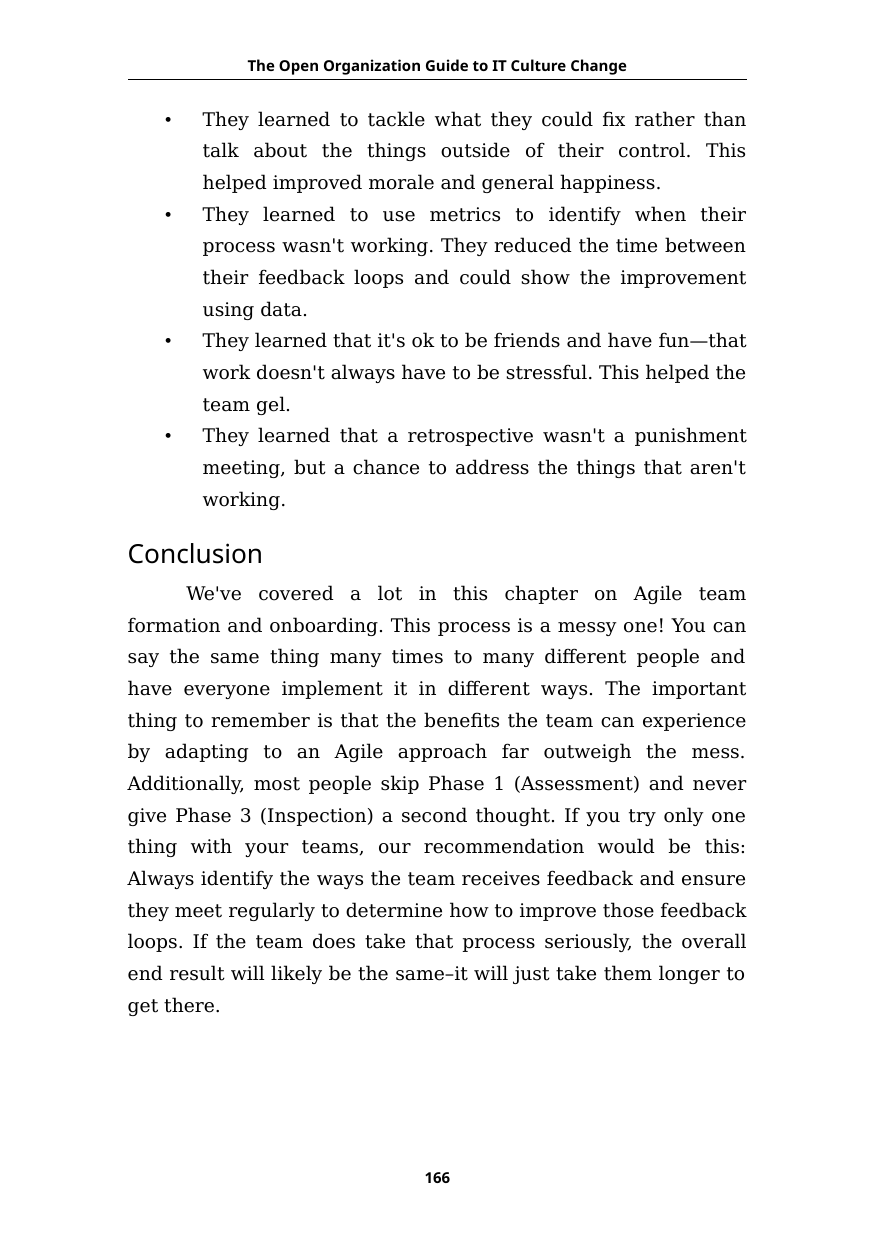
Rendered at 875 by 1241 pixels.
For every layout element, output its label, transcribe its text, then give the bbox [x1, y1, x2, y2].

list They learned to tackle what they could fix rather than talk about the things outside of their control. This helped improved morale and general happiness. [165, 109, 747, 194]
subtitle Conclusion [127, 535, 747, 571]
list They learned that a retrospective wasn't a punishment meeting, but a chance to address the things that aren't working. [165, 425, 747, 511]
list They learned that it's ok to be friends and have fun—that work doesn't always have to be stressful. This helped the team gel. [165, 330, 747, 416]
text We've covered a lot in this chapter on Agile team formation and onboarding. This process is a messy one! You can say the same thing many times to many different people and have everyone implement it in different ways. The important thing to remember is that the benefits the team can experience by adapting to an Agile approach far outweigh the mess. Additionally, most people skip Phase 1 (Assessment) and never give Phase 3 (Inspection) a second thought. If you try only one thing with your teams, our recommendation would be this: Always identify the ways the team receives feedback and ensure they meet regularly to determine how to improve those feedback loops. If the team does take that process seriously, the overall end result will likely be the same–it will just take them longer to get there. [127, 583, 747, 1017]
list They learned to use metrics to identify when their process wasn't working. They reduced the time between their feedback loops and could show the improvement using data. [165, 204, 747, 321]
